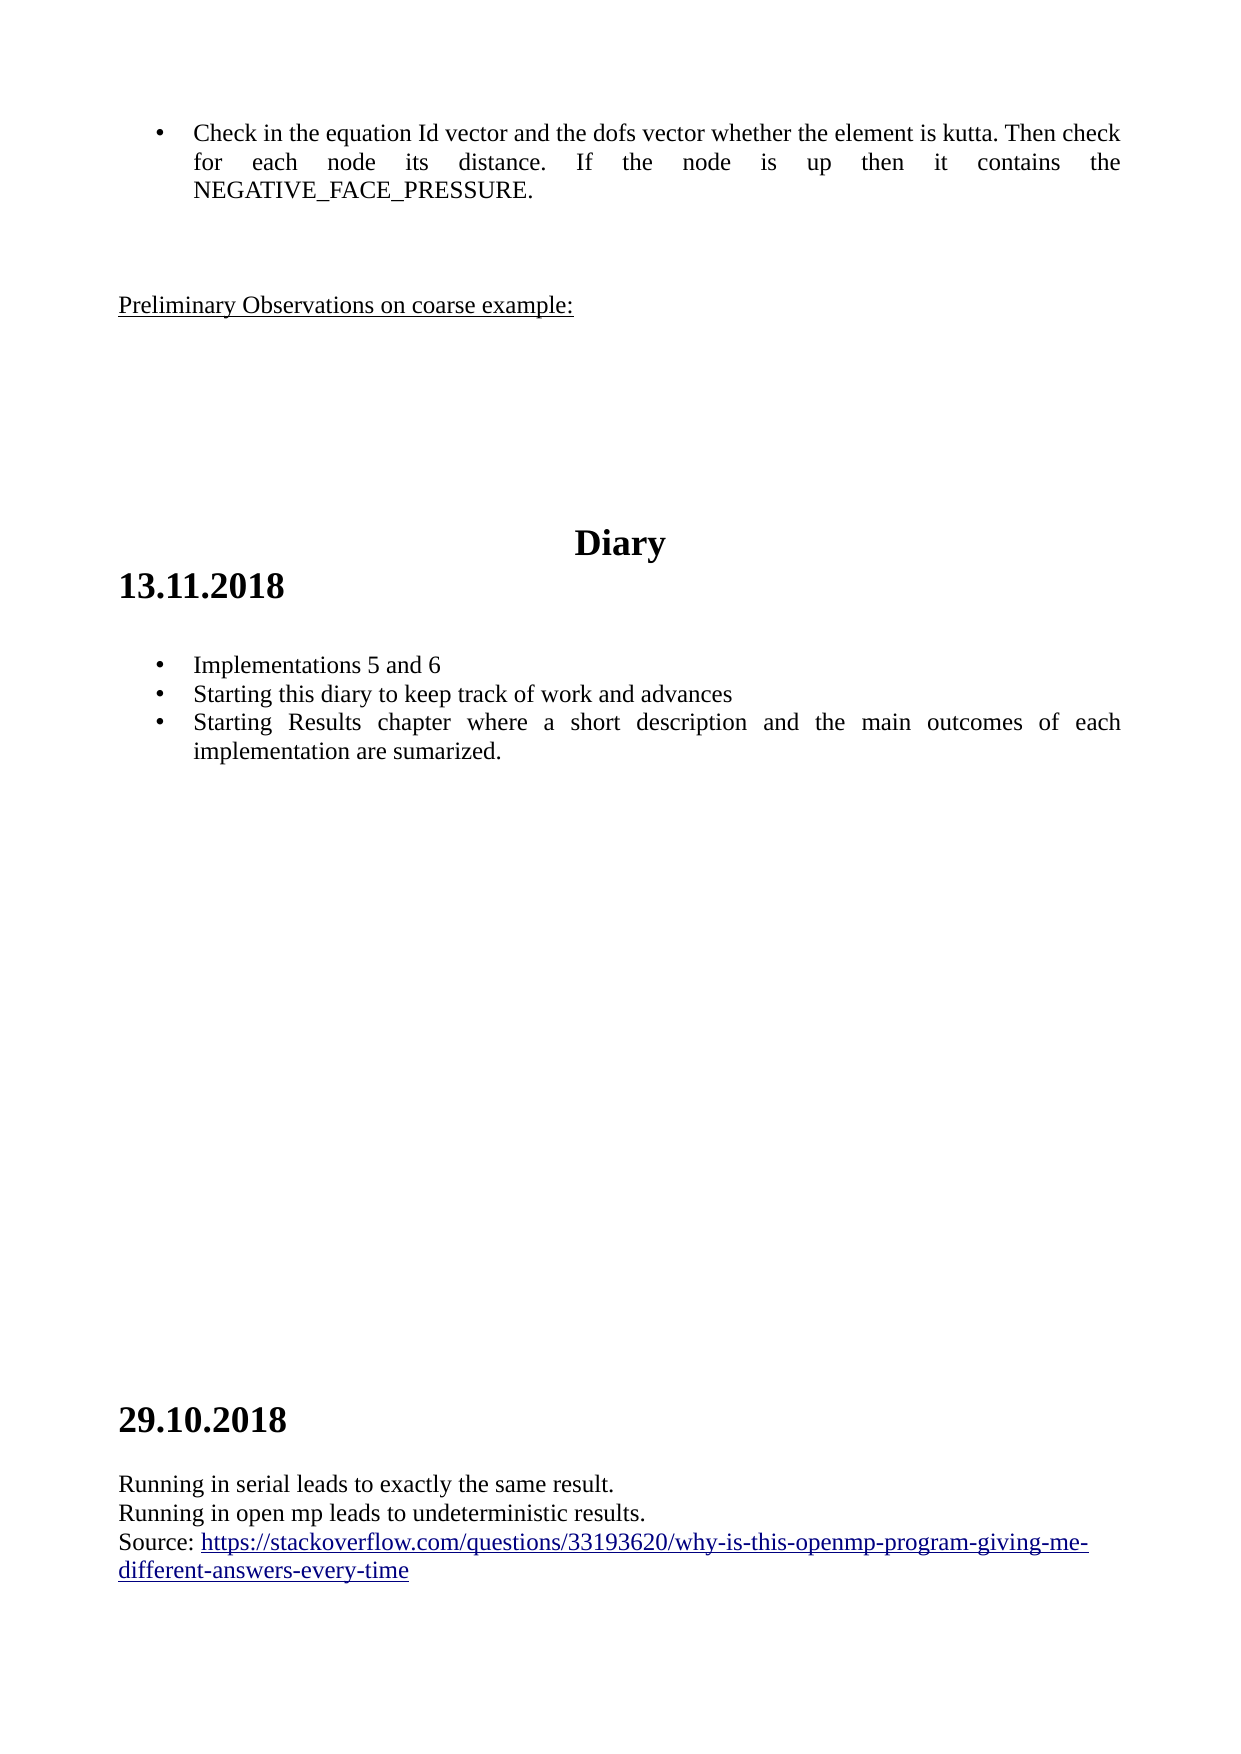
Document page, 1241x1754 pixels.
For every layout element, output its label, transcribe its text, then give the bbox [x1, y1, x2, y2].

list Implementations 5 and 6 [156, 650, 1122, 679]
list Starting Results chapter where a short description and the main outcomes of each implementation are sumarized. [156, 707, 1122, 765]
list Starting this diary to keep track of work and advances [156, 679, 1122, 707]
text Diary [118, 521, 1122, 564]
text 13.11.2018 [118, 564, 1122, 607]
text Source: https://stackoverflow.com/questions/33193620/why-is-this-openmp-program-giving-me-different-answers-every-time [118, 1527, 1122, 1584]
text Preliminary Observations on coarse example: [118, 291, 1122, 319]
text Running in open mp leads to undeterministic results. [118, 1498, 1122, 1527]
list Check in the equation Id vector and the dofs vector whether the element is kutta. Then check for each node its distance. If the node is up then it contains the NEGATIVE_FACE_PRESSURE. [156, 118, 1122, 204]
text Running in serial leads to exactly the same result. [118, 1469, 1122, 1498]
text 29.10.2018 [118, 1397, 1122, 1441]
